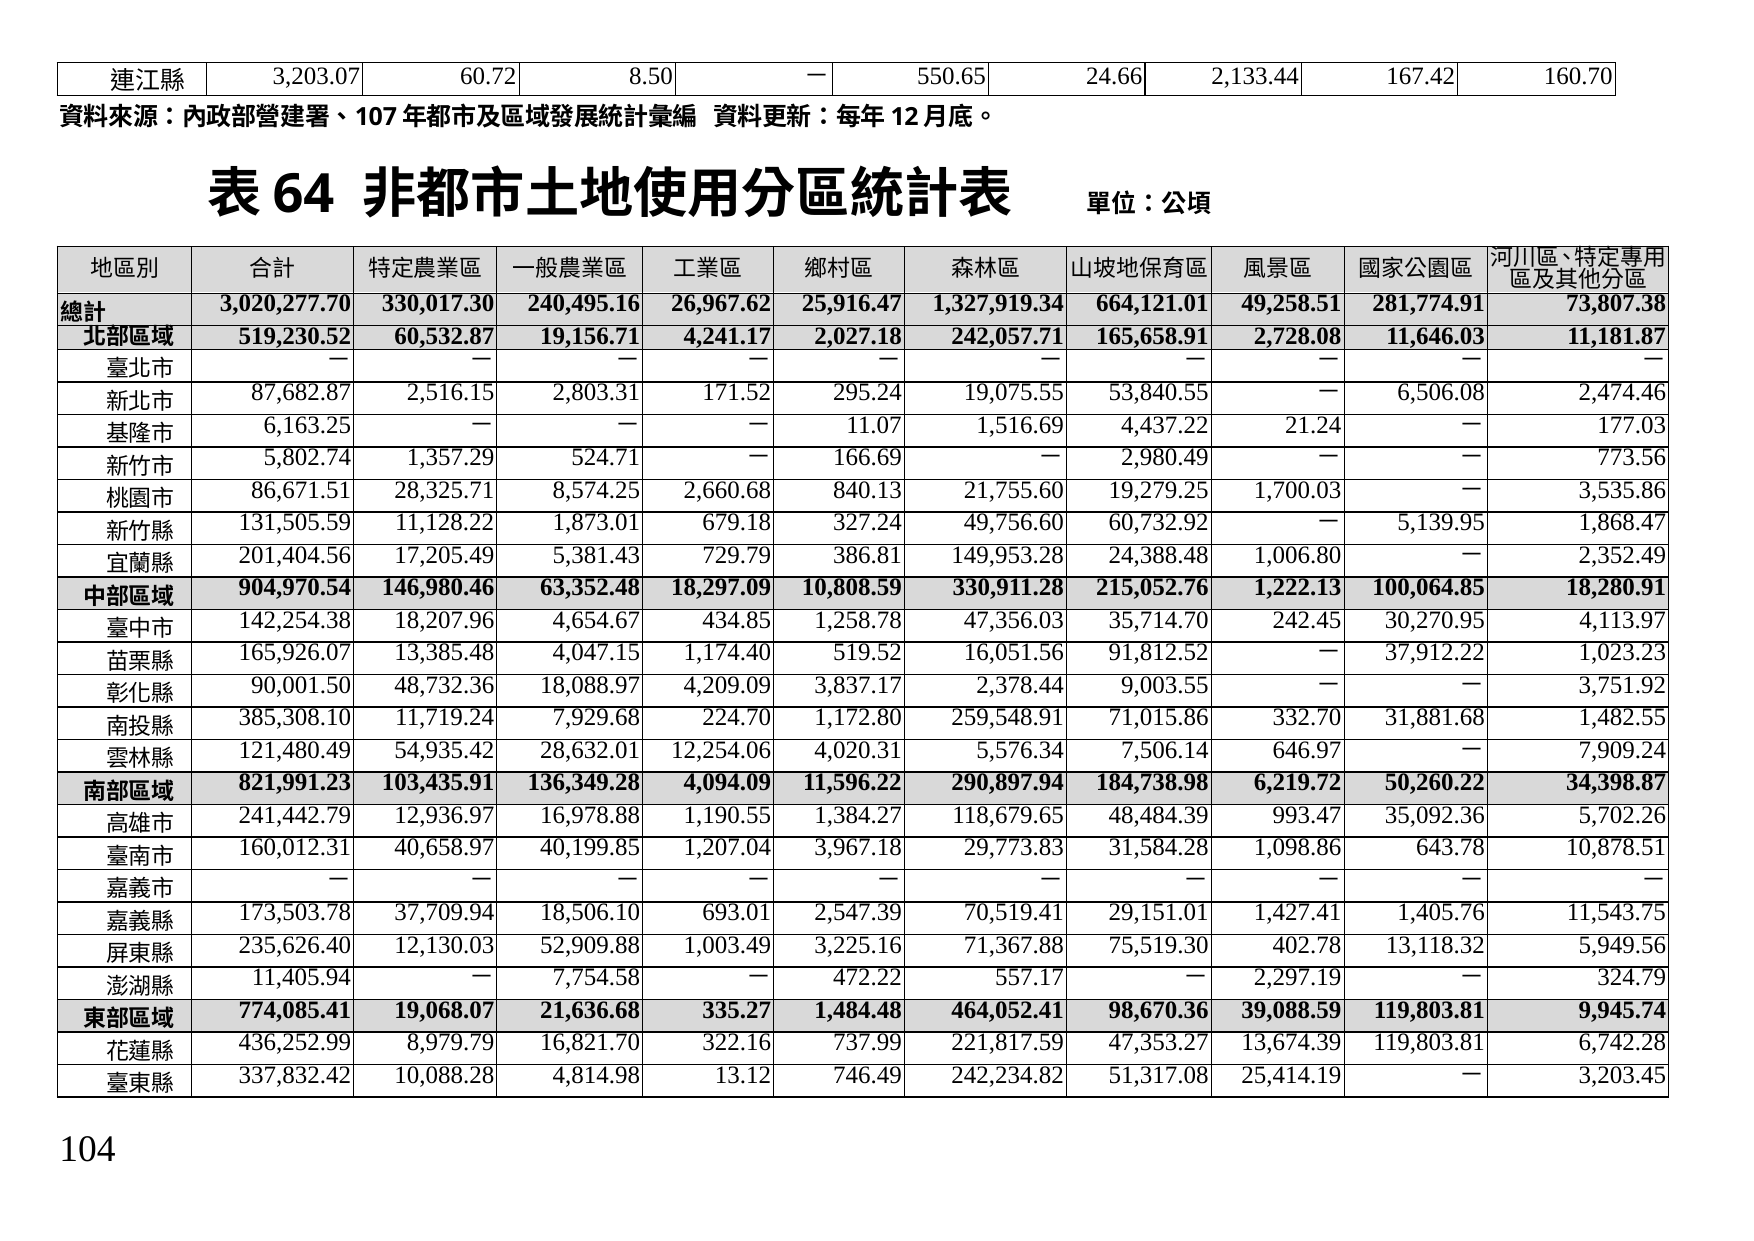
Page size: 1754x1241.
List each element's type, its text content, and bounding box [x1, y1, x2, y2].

table_cell 5,949.56 [1488, 935, 1668, 966]
table_cell 11,719.24 [354, 708, 496, 739]
table_cell 8,574.25 [497, 480, 642, 511]
table_cell 7,909.24 [1488, 740, 1668, 771]
table_cell 47,353.27 [1067, 1033, 1211, 1064]
table_cell 11,596.22 [774, 773, 904, 804]
table_cell 6,742.28 [1488, 1033, 1668, 1064]
table_cell 118,679.65 [905, 805, 1066, 836]
table_cell 16,051.56 [905, 643, 1066, 674]
table_cell 19,075.55 [905, 383, 1066, 414]
table_cell 18,280.91 [1488, 578, 1668, 609]
table_cell 4,437.22 [1067, 415, 1211, 446]
table_cell 19,279.25 [1067, 480, 1211, 511]
table_cell 中部區域 [58, 578, 191, 609]
table_cell 總計 [58, 294, 191, 325]
table_cell 31,584.28 [1067, 838, 1211, 869]
table_cell 434.85 [643, 610, 773, 641]
table_cell 3,203.45 [1488, 1065, 1668, 1096]
table_header 工業區 [643, 247, 773, 292]
table_cell 18,088.97 [497, 675, 642, 706]
table_cell 472.22 [774, 968, 904, 999]
table_cell 48,732.36 [354, 675, 496, 706]
table_cell 29,773.83 [905, 838, 1066, 869]
table_cell － [643, 350, 773, 381]
table_cell 基隆市 [58, 415, 191, 446]
table_cell 557.17 [905, 968, 1066, 999]
table_cell 新北市 [58, 383, 191, 414]
table_header 一般農業區 [497, 247, 642, 292]
table_cell 3,535.86 [1488, 480, 1668, 511]
table_cell － [1345, 448, 1487, 479]
table_cell 11.07 [774, 415, 904, 446]
table_cell 21,755.60 [905, 480, 1066, 511]
table_cell － [1212, 643, 1344, 674]
table_cell 643.78 [1345, 838, 1487, 869]
subtitle 資料來源：內政部營建署、107年都市及區域發展統計彙編 資料更新：每年12月底。 [59, 96, 1636, 133]
table_cell 1,516.69 [905, 415, 1066, 446]
table_cell 1,190.55 [643, 805, 773, 836]
table_cell 524.71 [497, 448, 642, 479]
table_cell 30,270.95 [1345, 610, 1487, 641]
table_cell 48,484.39 [1067, 805, 1211, 836]
table_cell 679.18 [643, 513, 773, 544]
table_cell 166.69 [774, 448, 904, 479]
table_cell 11,405.94 [192, 968, 353, 999]
table_cell 1,174.40 [643, 643, 773, 674]
table_cell 3,020,277.70 [192, 294, 353, 325]
table_cell 47,356.03 [905, 610, 1066, 641]
table_cell 160.70 [1458, 63, 1615, 94]
table_cell 737.99 [774, 1033, 904, 1064]
table_cell 385,308.10 [192, 708, 353, 739]
table_cell 746.49 [774, 1065, 904, 1096]
table_cell 242.45 [1212, 610, 1344, 641]
table_cell 1,222.13 [1212, 578, 1344, 609]
table_cell － [1345, 480, 1487, 511]
table_cell 25,916.47 [774, 294, 904, 325]
table_cell 60.72 [363, 63, 519, 94]
table_cell 60,732.92 [1067, 513, 1211, 544]
table_cell 2,728.08 [1212, 326, 1344, 349]
table_cell 87,682.87 [192, 383, 353, 414]
table_cell 13.12 [643, 1065, 773, 1096]
table_cell 1,327,919.34 [905, 294, 1066, 325]
table_cell 16,978.88 [497, 805, 642, 836]
table_cell 19,156.71 [497, 326, 642, 349]
table_cell 臺北市 [58, 350, 191, 381]
table_cell 8.50 [520, 63, 675, 94]
table_cell 171.52 [643, 383, 773, 414]
table_cell 連江縣 [58, 63, 206, 94]
table_cell 51,317.08 [1067, 1065, 1211, 1096]
table_cell － [1345, 1065, 1487, 1096]
table_cell 160,012.31 [192, 838, 353, 869]
table_header 山坡地保育區 [1067, 247, 1211, 292]
table_cell 24,388.48 [1067, 545, 1211, 576]
table_cell 324.79 [1488, 968, 1668, 999]
table_cell 386.81 [774, 545, 904, 576]
table_cell 91,812.52 [1067, 643, 1211, 674]
table_cell 28,325.71 [354, 480, 496, 511]
table_cell 53,840.55 [1067, 383, 1211, 414]
table_cell 10,808.59 [774, 578, 904, 609]
table_cell 2,352.49 [1488, 545, 1668, 576]
table_cell 2,803.31 [497, 383, 642, 414]
table_cell 苗栗縣 [58, 643, 191, 674]
table_cell 1,427.41 [1212, 903, 1344, 934]
table_cell － [1345, 675, 1487, 706]
table_cell 327.24 [774, 513, 904, 544]
table_cell － [354, 870, 496, 901]
table_cell 693.01 [643, 903, 773, 934]
table_cell 2,980.49 [1067, 448, 1211, 479]
table_cell 37,709.94 [354, 903, 496, 934]
table_cell 南部區域 [58, 773, 191, 804]
table_cell 1,357.29 [354, 448, 496, 479]
table_cell 71,367.88 [905, 935, 1066, 966]
table_cell 729.79 [643, 545, 773, 576]
table_cell － [1212, 350, 1344, 381]
table_cell 295.24 [774, 383, 904, 414]
table_cell 6,163.25 [192, 415, 353, 446]
table_cell 1,405.76 [1345, 903, 1487, 934]
table_cell 2,027.18 [774, 326, 904, 349]
table_cell 904,970.54 [192, 578, 353, 609]
table_cell 37,912.22 [1345, 643, 1487, 674]
table_cell 993.47 [1212, 805, 1344, 836]
table_cell 165,658.91 [1067, 326, 1211, 349]
table_cell 71,015.86 [1067, 708, 1211, 739]
table_cell 35,092.36 [1345, 805, 1487, 836]
table_cell 146,980.46 [354, 578, 496, 609]
table_cell 26,967.62 [643, 294, 773, 325]
table_cell － [905, 870, 1066, 901]
table_cell 新竹縣 [58, 513, 191, 544]
table_cell 4,814.98 [497, 1065, 642, 1096]
table_cell － [774, 870, 904, 901]
table_cell 5,802.74 [192, 448, 353, 479]
table_cell － [497, 415, 642, 446]
table_cell 18,207.96 [354, 610, 496, 641]
table_cell － [354, 968, 496, 999]
table_cell 330,911.28 [905, 578, 1066, 609]
table_cell 664,121.01 [1067, 294, 1211, 325]
table_cell 12,936.97 [354, 805, 496, 836]
table_cell 73,807.38 [1488, 294, 1668, 325]
table_cell 4,094.09 [643, 773, 773, 804]
table_cell 119,803.81 [1345, 1000, 1487, 1031]
table_header 國家公園區 [1345, 247, 1487, 292]
table_cell － [354, 415, 496, 446]
table_cell － [676, 63, 832, 94]
table_cell 南投縣 [58, 708, 191, 739]
table_cell 50,260.22 [1345, 773, 1487, 804]
table_cell 290,897.94 [905, 773, 1066, 804]
table_cell 201,404.56 [192, 545, 353, 576]
table_cell － [1212, 383, 1344, 414]
table_cell 3,837.17 [774, 675, 904, 706]
table_cell 21,636.68 [497, 1000, 642, 1031]
table_cell 840.13 [774, 480, 904, 511]
table_cell － [1067, 968, 1211, 999]
table_cell 35,714.70 [1067, 610, 1211, 641]
table_cell 402.78 [1212, 935, 1344, 966]
table_cell 10,878.51 [1488, 838, 1668, 869]
table_cell 165,926.07 [192, 643, 353, 674]
table_cell 773.56 [1488, 448, 1668, 479]
table_cell 281,774.91 [1345, 294, 1487, 325]
table_cell 東部區域 [58, 1000, 191, 1031]
table_cell － [1488, 350, 1668, 381]
table_cell 6,219.72 [1212, 773, 1344, 804]
table_cell 4,047.15 [497, 643, 642, 674]
table_cell 3,203.07 [207, 63, 362, 94]
table_cell － [1212, 513, 1344, 544]
table_cell － [1345, 870, 1487, 901]
table_cell 3,751.92 [1488, 675, 1668, 706]
table_cell 1,482.55 [1488, 708, 1668, 739]
table_cell 9,003.55 [1067, 675, 1211, 706]
table_cell 4,654.67 [497, 610, 642, 641]
table_cell 10,088.28 [354, 1065, 496, 1096]
table_cell 5,702.26 [1488, 805, 1668, 836]
table_cell 6,506.08 [1345, 383, 1487, 414]
table_cell － [643, 415, 773, 446]
table_cell 31,881.68 [1345, 708, 1487, 739]
table_cell 11,646.03 [1345, 326, 1487, 349]
table_cell 54,935.42 [354, 740, 496, 771]
table_cell 2,133.44 [1146, 63, 1301, 94]
table_cell 136,349.28 [497, 773, 642, 804]
table_header 特定農業區 [354, 247, 496, 292]
table_cell 40,199.85 [497, 838, 642, 869]
table_cell － [497, 350, 642, 381]
table_cell 11,543.75 [1488, 903, 1668, 934]
table_cell 235,626.40 [192, 935, 353, 966]
table_cell 2,547.39 [774, 903, 904, 934]
table_cell 241,442.79 [192, 805, 353, 836]
table_cell 34,398.87 [1488, 773, 1668, 804]
table_header 河川區、特定專用區及其他分區 [1488, 247, 1668, 292]
table_cell 13,385.48 [354, 643, 496, 674]
table_cell 436,252.99 [192, 1033, 353, 1064]
table_cell － [1212, 448, 1344, 479]
table_cell 18,506.10 [497, 903, 642, 934]
table_cell 75,519.30 [1067, 935, 1211, 966]
table_cell 100,064.85 [1345, 578, 1487, 609]
table_cell － [1345, 968, 1487, 999]
table_cell 131,505.59 [192, 513, 353, 544]
table_cell － [1212, 870, 1344, 901]
table_cell 8,979.79 [354, 1033, 496, 1064]
table_cell 149,953.28 [905, 545, 1066, 576]
table_cell 821,991.23 [192, 773, 353, 804]
table_header 地區別 [58, 247, 191, 292]
table_cell 12,254.06 [643, 740, 773, 771]
table_cell 1,700.03 [1212, 480, 1344, 511]
table_cell 19,068.07 [354, 1000, 496, 1031]
table_cell － [905, 350, 1066, 381]
table_cell 40,658.97 [354, 838, 496, 869]
table_cell 550.65 [833, 63, 988, 94]
table_cell 215,052.76 [1067, 578, 1211, 609]
table_cell 60,532.87 [354, 326, 496, 349]
table_cell 高雄市 [58, 805, 191, 836]
table_header 森林區 [905, 247, 1066, 292]
table_cell 2,660.68 [643, 480, 773, 511]
table_cell 1,098.86 [1212, 838, 1344, 869]
table_cell － [497, 870, 642, 901]
table_cell 3,225.16 [774, 935, 904, 966]
table_cell 1,207.04 [643, 838, 773, 869]
table_cell 宜蘭縣 [58, 545, 191, 576]
table_cell 12,130.03 [354, 935, 496, 966]
table_cell 4,241.17 [643, 326, 773, 349]
table_cell 142,254.38 [192, 610, 353, 641]
table_cell 1,023.23 [1488, 643, 1668, 674]
table_cell 2,297.19 [1212, 968, 1344, 999]
table_cell 242,057.71 [905, 326, 1066, 349]
table_cell － [1488, 870, 1668, 901]
table_cell 花蓮縣 [58, 1033, 191, 1064]
table_cell 2,474.46 [1488, 383, 1668, 414]
table_cell 322.16 [643, 1033, 773, 1064]
table_cell 1,873.01 [497, 513, 642, 544]
table_cell 4,020.31 [774, 740, 904, 771]
table_cell 70,519.41 [905, 903, 1066, 934]
table_cell 雲林縣 [58, 740, 191, 771]
table_cell － [905, 448, 1066, 479]
subtitle 表64 非都市土地使用分區統計表 單位：公頃 [59, 133, 1636, 246]
table_cell 1,003.49 [643, 935, 773, 966]
table_cell － [354, 350, 496, 381]
table_cell 259,548.91 [905, 708, 1066, 739]
table_cell 28,632.01 [497, 740, 642, 771]
table_cell 7,754.58 [497, 968, 642, 999]
table_cell － [774, 350, 904, 381]
table_cell 173,503.78 [192, 903, 353, 934]
table_cell 52,909.88 [497, 935, 642, 966]
table_cell 242,234.82 [905, 1065, 1066, 1096]
table_cell 337,832.42 [192, 1065, 353, 1096]
table_cell 13,118.32 [1345, 935, 1487, 966]
table_cell 519.52 [774, 643, 904, 674]
table_cell － [1345, 740, 1487, 771]
table_cell － [643, 448, 773, 479]
table_cell 335.27 [643, 1000, 773, 1031]
table_cell 63,352.48 [497, 578, 642, 609]
table_cell 17,205.49 [354, 545, 496, 576]
table_cell 1,258.78 [774, 610, 904, 641]
table_cell 29,151.01 [1067, 903, 1211, 934]
table_cell 774,085.41 [192, 1000, 353, 1031]
table_cell 11,181.87 [1488, 326, 1668, 349]
table_cell 2,516.15 [354, 383, 496, 414]
table_cell 屏東縣 [58, 935, 191, 966]
table_cell 4,113.97 [1488, 610, 1668, 641]
table_cell 7,929.68 [497, 708, 642, 739]
table_cell 3,967.18 [774, 838, 904, 869]
table_cell 221,817.59 [905, 1033, 1066, 1064]
table_cell 39,088.59 [1212, 1000, 1344, 1031]
table_cell 5,576.34 [905, 740, 1066, 771]
table_cell 184,738.98 [1067, 773, 1211, 804]
table_cell 1,484.48 [774, 1000, 904, 1031]
table_cell 332.70 [1212, 708, 1344, 739]
table_cell 167.42 [1302, 63, 1457, 94]
table_cell 18,297.09 [643, 578, 773, 609]
table_cell 5,139.95 [1345, 513, 1487, 544]
table_cell 新竹市 [58, 448, 191, 479]
table_header 風景區 [1212, 247, 1344, 292]
table_cell 1,868.47 [1488, 513, 1668, 544]
table_cell 嘉義縣 [58, 903, 191, 934]
table_cell 21.24 [1212, 415, 1344, 446]
table_cell － [1067, 350, 1211, 381]
table_cell 224.70 [643, 708, 773, 739]
table_cell 1,384.27 [774, 805, 904, 836]
table_cell － [643, 870, 773, 901]
table_cell 臺東縣 [58, 1065, 191, 1096]
table_cell － [192, 350, 353, 381]
table_cell 119,803.81 [1345, 1033, 1487, 1064]
table_cell 7,506.14 [1067, 740, 1211, 771]
table_cell － [1067, 870, 1211, 901]
table_cell 1,006.80 [1212, 545, 1344, 576]
table_cell 13,674.39 [1212, 1033, 1344, 1064]
table_cell 330,017.30 [354, 294, 496, 325]
table_cell 49,258.51 [1212, 294, 1344, 325]
table_cell 98,670.36 [1067, 1000, 1211, 1031]
table_cell 4,209.09 [643, 675, 773, 706]
table_cell 澎湖縣 [58, 968, 191, 999]
table_cell － [643, 968, 773, 999]
table_cell 1,172.80 [774, 708, 904, 739]
table_cell 519,230.52 [192, 326, 353, 349]
table_cell 16,821.70 [497, 1033, 642, 1064]
table_cell 桃園市 [58, 480, 191, 511]
table_cell － [1345, 545, 1487, 576]
table_cell － [1345, 415, 1487, 446]
table_cell 177.03 [1488, 415, 1668, 446]
table_cell 臺中市 [58, 610, 191, 641]
table_cell 5,381.43 [497, 545, 642, 576]
table_cell 嘉義市 [58, 870, 191, 901]
table_cell 11,128.22 [354, 513, 496, 544]
table_cell 121,480.49 [192, 740, 353, 771]
table_cell 646.97 [1212, 740, 1344, 771]
table_header 鄉村區 [774, 247, 904, 292]
table_cell 464,052.41 [905, 1000, 1066, 1031]
table_cell 9,945.74 [1488, 1000, 1668, 1031]
table_header 合計 [192, 247, 353, 292]
table_cell 49,756.60 [905, 513, 1066, 544]
table_cell 86,671.51 [192, 480, 353, 511]
table_cell 103,435.91 [354, 773, 496, 804]
table_cell 臺南市 [58, 838, 191, 869]
table_cell 90,001.50 [192, 675, 353, 706]
table_cell － [1345, 350, 1487, 381]
table_cell 北部區域 [58, 326, 191, 349]
table_cell － [1212, 675, 1344, 706]
table_cell 24.66 [989, 63, 1144, 94]
table_cell － [192, 870, 353, 901]
table_cell 2,378.44 [905, 675, 1066, 706]
table_cell 240,495.16 [497, 294, 642, 325]
table_cell 彰化縣 [58, 675, 191, 706]
table_cell 25,414.19 [1212, 1065, 1344, 1096]
